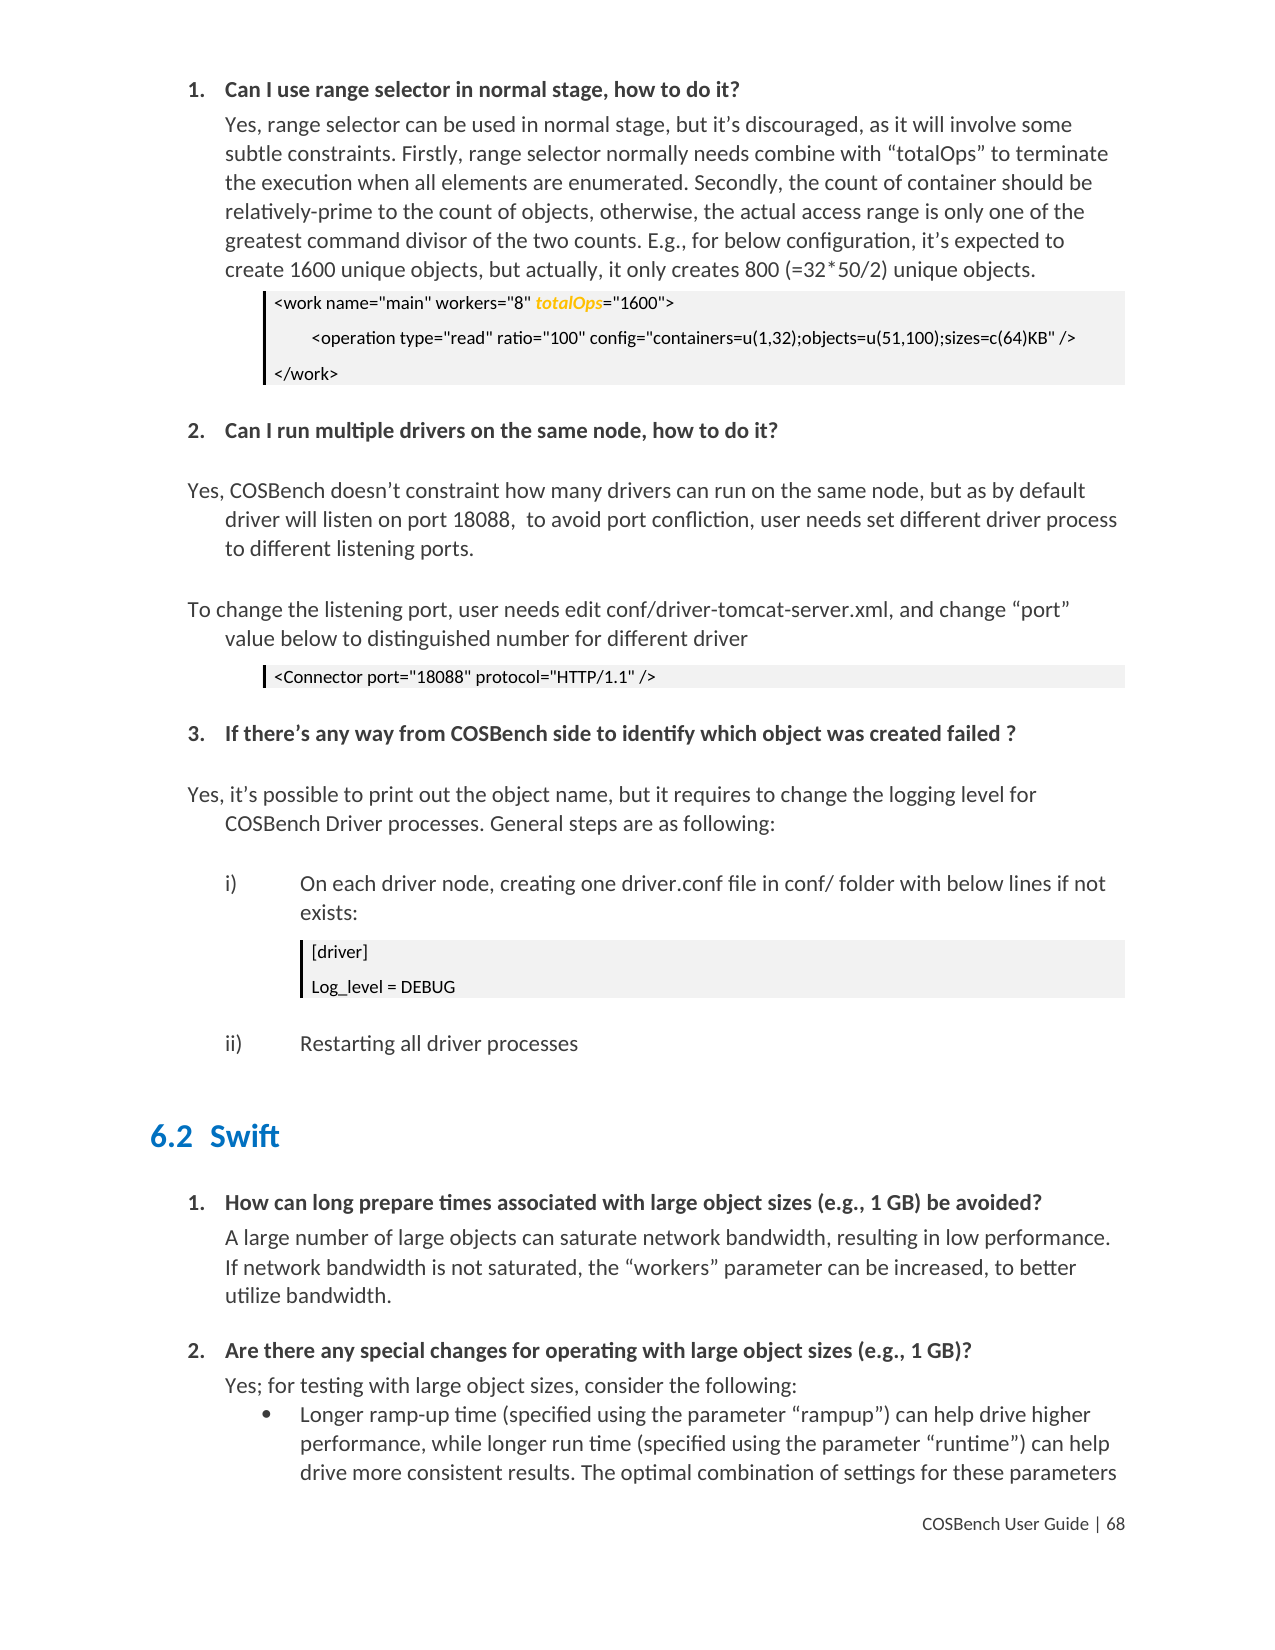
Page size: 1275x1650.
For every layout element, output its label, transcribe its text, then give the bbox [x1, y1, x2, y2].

text </work> [266, 362, 1125, 385]
text <Connector port="18088" protocol="HTTP/1.1" /> [266, 665, 1125, 688]
subtitle Swift [150, 1115, 1125, 1155]
text A large number of large objects can saturate network bandwidth, resulting in low performance. If network bandwidth is not saturated, the “workers” parameter can be increased, to better utilize bandwidth. [225, 1223, 1125, 1310]
text [driver] [303, 940, 1125, 963]
text Yes; for testing with large object sizes, consider the following: [225, 1371, 1125, 1399]
list If there’s any way from COSBench side to identify which object was created failed ? [187, 719, 1125, 747]
text To change the listening port, user needs edit conf/driver-tomcat-server.xml, and change “port” value below to distinguished number for different driver [187, 595, 1125, 652]
text Yes, range selector can be used in normal stage, but it’s discouraged, as it will involve some subtle constraints. Firstly, range selector normally needs combine with “totalOps” to terminate the execution when all elements are enumerated. Secondly, the count of container should be relatively-prime to the count of objects, otherwise, the actual access range is only one of the greatest command divisor of the two counts. E.g., for below configuration, it’s expected to create 1600 unique objects, but actually, it only creates 800 (=32*50/2) unique objects. [225, 110, 1125, 284]
list Can I run multiple drivers on the same node, how to do it? [187, 416, 1125, 444]
list Longer ramp-up time (specified using the parameter “rampup”) can help drive higher performance, while longer run time (specified using the parameter “runtime”) can help drive more consistent results. The optimal combination of settings for these parameters [262, 1400, 1125, 1486]
text Log_level = DEBUG [303, 975, 1125, 998]
text Yes, COSBench doesn’t constraint how many drivers can run on the same node, but as by default driver will listen on port 18088, to avoid port confliction, user needs set different driver process to different listening ports. [187, 476, 1125, 562]
list Can I use range selector in normal stage, how to do it? [187, 75, 1125, 103]
text <work name="main" workers="8" totalOps="1600"> [266, 291, 1125, 314]
list How can long prepare times associated with large object sizes (e.g., 1 GB) be avoided? [187, 1188, 1125, 1216]
text <operation type="read" ratio="100" config="containers=u(1,32);objects=u(51,100);sizes=c(64)KB" /> [266, 326, 1125, 349]
list Are there any special changes for operating with large object sizes (e.g., 1 GB)? [187, 1336, 1125, 1364]
text Yes, it’s possible to print out the object name, but it requires to change the logging level for COSBench Driver processes. General steps are as following: [187, 780, 1125, 837]
list Restarting all driver processes [225, 1029, 1125, 1057]
list On each driver node, creating one driver.conf file in conf/ folder with below lines if not exists: [225, 869, 1125, 926]
